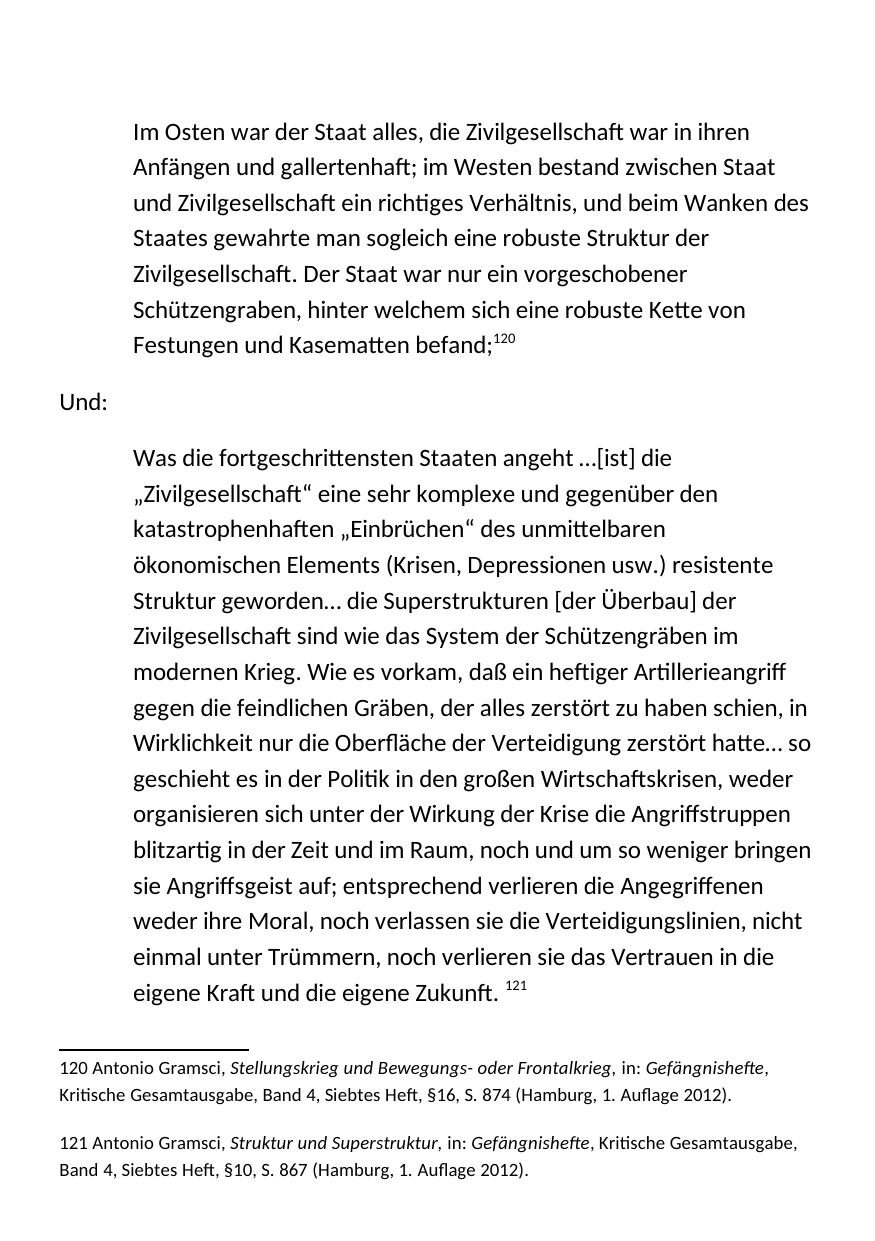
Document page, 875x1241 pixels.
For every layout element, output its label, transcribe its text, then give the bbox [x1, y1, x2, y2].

text Antonio Gramsci, Struktur und Superstruktur, in: Gefängnishefte, Kritische Gesamtausgabe, Band 4, Siebtes Heft, §10, S. 867 (Hamburg, 1. Auflage 2012). [59, 1131, 815, 1181]
text Antonio Gramsci, Stellungskrieg und Bewegungs- oder Frontalkrieg, in: Gefängnishefte, Kritische Gesamtausgabe, Band 4, Siebtes Heft, §16, S. 874 (Hamburg, 1. Auflage 2012). [59, 1056, 815, 1107]
text Und: [59, 386, 815, 417]
text Im Osten war der Staat alles, die Zivilgesellschaft war in ihren Anfängen und gallertenhaft; im Westen bestand zwischen Staat und Zivilgesellschaft ein richtiges Verhältnis, und beim Wanken des Staates gewahrte man sogleich eine robuste Struktur der Zivilgesellschaft. Der Staat war nur ein vorgeschobener Schützengraben, hinter welchem sich eine robuste Kette von Festungen und Kasematten befand; [133, 116, 815, 360]
text Was die fortgeschrittensten Staaten angeht …[ist] die „Zivilgesellschaft“ eine sehr komplexe und gegenüber den katastrophenhaften „Einbrüchen“ des unmittelbaren ökonomischen Elements (Krisen, Depressionen usw.) resistente Struktur geworden… die Superstrukturen [der Überbau] der Zivilgesellschaft sind wie das System der Schützengräben im modernen Krieg. Wie es vorkam, daß ein heftiger Artillerieangriff gegen die feindlichen Gräben, der alles zerstört zu haben schien, in Wirklichkeit nur die Oberfläche der Verteidigung zerstört hatte… so geschieht es in der Politik in den großen Wirtschaftskrisen, weder organisieren sich unter der Wirkung der Krise die Angriffstruppen blitzartig in der Zeit und im Raum, noch und um so weniger bringen sie Angriffsgeist auf; entsprechend verlieren die Angegriffenen weder ihre Moral, noch verlassen sie die Verteidigungslinien, nicht einmal unter Trümmern, noch verlieren sie das Vertrauen in die eigene Kraft und die eigene Zukunft. [133, 442, 815, 1008]
